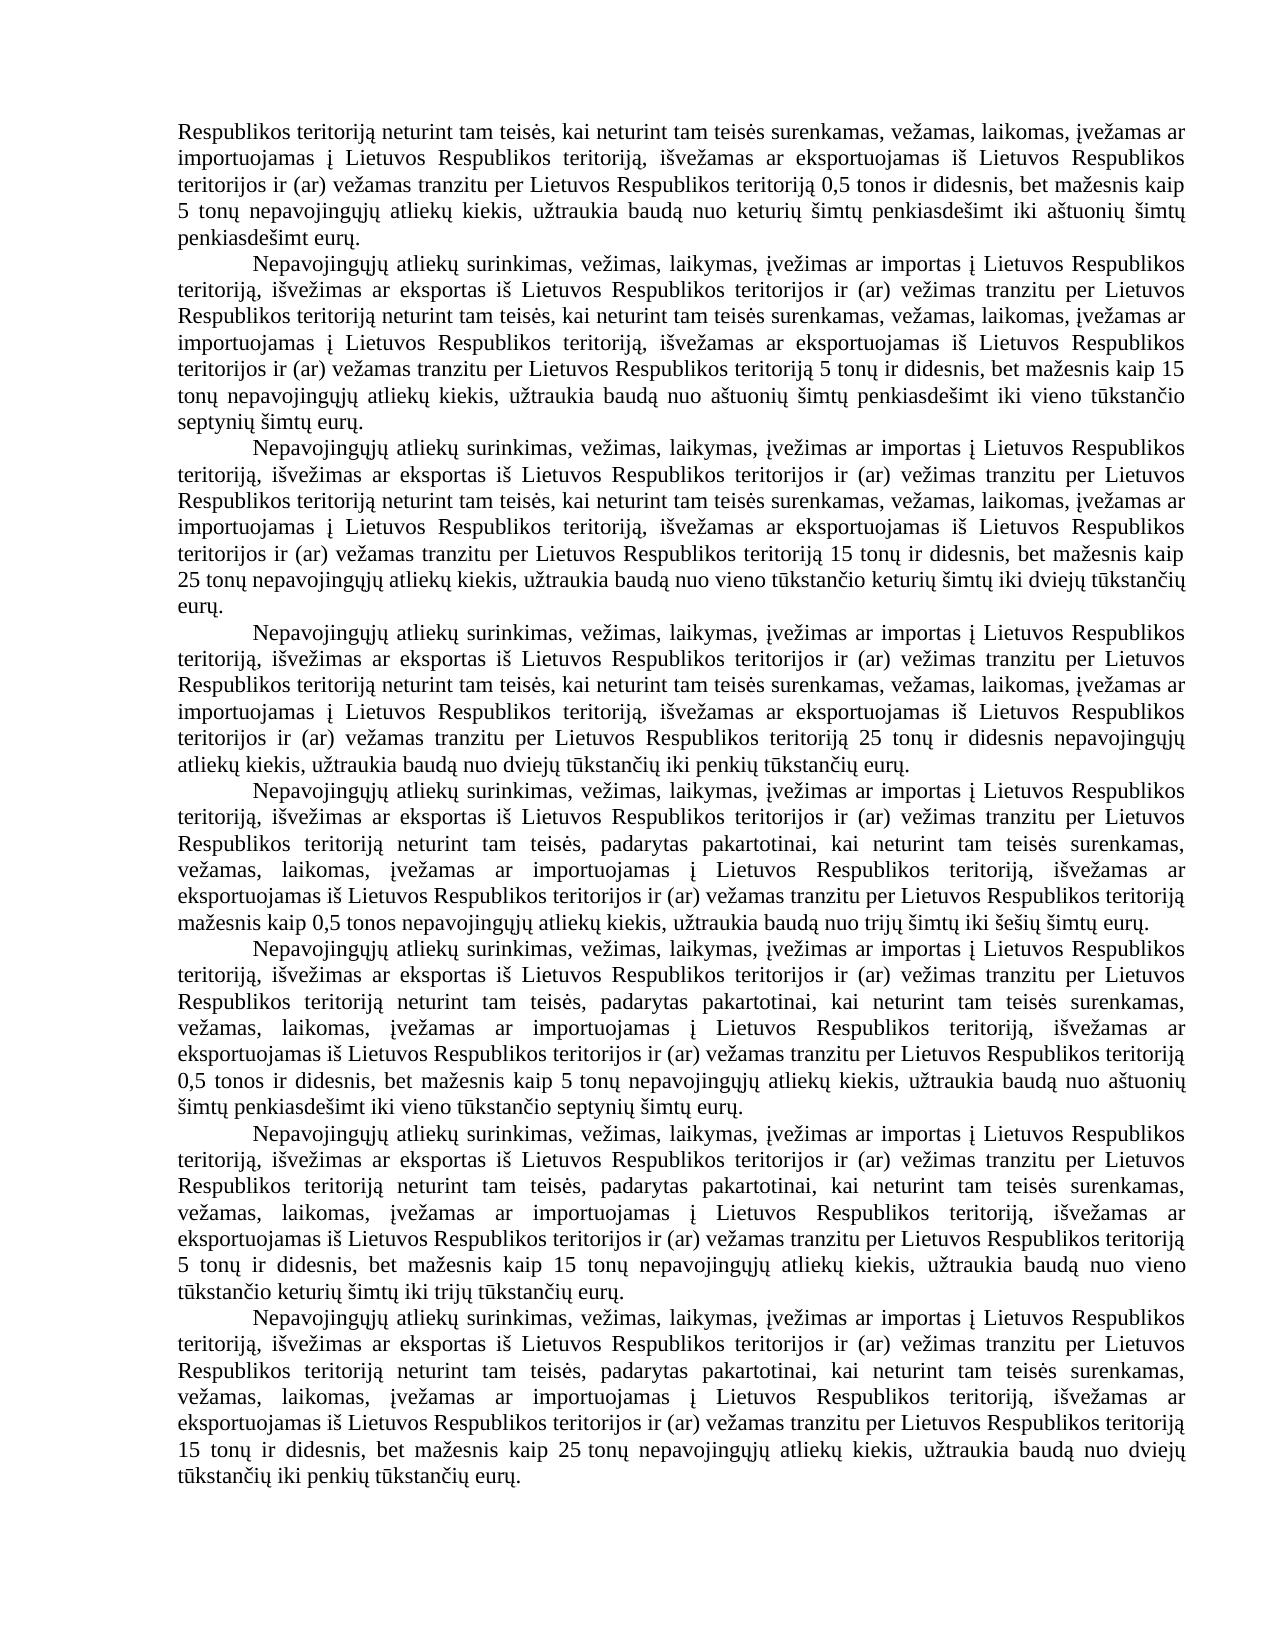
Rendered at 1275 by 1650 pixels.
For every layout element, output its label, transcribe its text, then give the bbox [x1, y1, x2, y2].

text Nepavojingųjų atliekų surinkimas, vežimas, laikymas, įvežimas ar importas į Lietuvos Respublikos teritoriją, išvežimas ar eksportas iš Lietuvos Respublikos teritorijos ir (ar) vežimas tranzitu per Lietuvos Respublikos teritoriją neturint tam teisės, padarytas pakartotinai, kai neturint tam teisės surenkamas, vežamas, laikomas, įvežamas ar importuojamas į Lietuvos Respublikos teritoriją, išvežamas ar eksportuojamas iš Lietuvos Respublikos teritorijos ir (ar) vežamas tranzitu per Lietuvos Respublikos teritoriją 15 tonų ir didesnis, bet mažesnis kaip 25 tonų nepavojingųjų atliekų kiekis, užtraukia baudą nuo dviejų tūkstančių iki penkių tūkstančių eurų. [177, 1304, 1186, 1488]
text Nepavojingųjų atliekų surinkimas, vežimas, laikymas, įvežimas ar importas į Lietuvos Respublikos teritoriją, išvežimas ar eksportas iš Lietuvos Respublikos teritorijos ir (ar) vežimas tranzitu per Lietuvos Respublikos teritoriją neturint tam teisės, kai neturint tam teisės surenkamas, vežamas, laikomas, įvežamas ar importuojamas į Lietuvos Respublikos teritoriją, išvežamas ar eksportuojamas iš Lietuvos Respublikos teritorijos ir (ar) vežamas tranzitu per Lietuvos Respublikos teritoriją 25 tonų ir didesnis nepavojingųjų atliekų kiekis, užtraukia baudą nuo dviejų tūkstančių iki penkių tūkstančių eurų. [177, 619, 1186, 777]
text Nepavojingųjų atliekų surinkimas, vežimas, laikymas, įvežimas ar importas į Lietuvos Respublikos teritoriją, išvežimas ar eksportas iš Lietuvos Respublikos teritorijos ir (ar) vežimas tranzitu per Lietuvos Respublikos teritoriją neturint tam teisės, kai neturint tam teisės surenkamas, vežamas, laikomas, įvežamas ar importuojamas į Lietuvos Respublikos teritoriją, išvežamas ar eksportuojamas iš Lietuvos Respublikos teritorijos ir (ar) vežamas tranzitu per Lietuvos Respublikos teritoriją 5 tonų ir didesnis, bet mažesnis kaip 15 tonų nepavojingųjų atliekų kiekis, užtraukia baudą nuo aštuonių šimtų penkiasdešimt iki vieno tūkstančio septynių šimtų eurų. [177, 250, 1186, 434]
text Nepavojingųjų atliekų surinkimas, vežimas, laikymas, įvežimas ar importas į Lietuvos Respublikos teritoriją, išvežimas ar eksportas iš Lietuvos Respublikos teritorijos ir (ar) vežimas tranzitu per Lietuvos Respublikos teritoriją neturint tam teisės, kai neturint tam teisės surenkamas, vežamas, laikomas, įvežamas ar importuojamas į Lietuvos Respublikos teritoriją, išvežamas ar eksportuojamas iš Lietuvos Respublikos teritorijos ir (ar) vežamas tranzitu per Lietuvos Respublikos teritoriją 15 tonų ir didesnis, bet mažesnis kaip 25 tonų nepavojingųjų atliekų kiekis, užtraukia baudą nuo vieno tūkstančio keturių šimtų iki dviejų tūkstančių eurų. [177, 434, 1186, 619]
text Nepavojingųjų atliekų surinkimas, vežimas, laikymas, įvežimas ar importas į Lietuvos Respublikos teritoriją, išvežimas ar eksportas iš Lietuvos Respublikos teritorijos ir (ar) vežimas tranzitu per Lietuvos Respublikos teritoriją neturint tam teisės, padarytas pakartotinai, kai neturint tam teisės surenkamas, vežamas, laikomas, įvežamas ar importuojamas į Lietuvos Respublikos teritoriją, išvežamas ar eksportuojamas iš Lietuvos Respublikos teritorijos ir (ar) vežamas tranzitu per Lietuvos Respublikos teritoriją 0,5 tonos ir didesnis, bet mažesnis kaip 5 tonų nepavojingųjų atliekų kiekis, užtraukia baudą nuo aštuonių šimtų penkiasdešimt iki vieno tūkstančio septynių šimtų eurų. [177, 935, 1186, 1119]
text Respublikos teritoriją neturint tam teisės, kai neturint tam teisės surenkamas, vežamas, laikomas, įvežamas ar importuojamas į Lietuvos Respublikos teritoriją, išvežamas ar eksportuojamas iš Lietuvos Respublikos teritorijos ir (ar) vežamas tranzitu per Lietuvos Respublikos teritoriją 0,5 tonos ir didesnis, bet mažesnis kaip 5 tonų nepavojingųjų atliekų kiekis, užtraukia baudą nuo keturių šimtų penkiasdešimt iki aštuonių šimtų penkiasdešimt eurų. [177, 118, 1186, 250]
text Nepavojingųjų atliekų surinkimas, vežimas, laikymas, įvežimas ar importas į Lietuvos Respublikos teritoriją, išvežimas ar eksportas iš Lietuvos Respublikos teritorijos ir (ar) vežimas tranzitu per Lietuvos Respublikos teritoriją neturint tam teisės, padarytas pakartotinai, kai neturint tam teisės surenkamas, vežamas, laikomas, įvežamas ar importuojamas į Lietuvos Respublikos teritoriją, išvežamas ar eksportuojamas iš Lietuvos Respublikos teritorijos ir (ar) vežamas tranzitu per Lietuvos Respublikos teritoriją 5 tonų ir didesnis, bet mažesnis kaip 15 tonų nepavojingųjų atliekų kiekis, užtraukia baudą nuo vieno tūkstančio keturių šimtų iki trijų tūkstančių eurų. [177, 1119, 1186, 1304]
text Nepavojingųjų atliekų surinkimas, vežimas, laikymas, įvežimas ar importas į Lietuvos Respublikos teritoriją, išvežimas ar eksportas iš Lietuvos Respublikos teritorijos ir (ar) vežimas tranzitu per Lietuvos Respublikos teritoriją neturint tam teisės, padarytas pakartotinai, kai neturint tam teisės surenkamas, vežamas, laikomas, įvežamas ar importuojamas į Lietuvos Respublikos teritoriją, išvežamas ar eksportuojamas iš Lietuvos Respublikos teritorijos ir (ar) vežamas tranzitu per Lietuvos Respublikos teritoriją mažesnis kaip 0,5 tonos nepavojingųjų atliekų kiekis, užtraukia baudą nuo trijų šimtų iki šešių šimtų eurų. [177, 777, 1186, 935]
